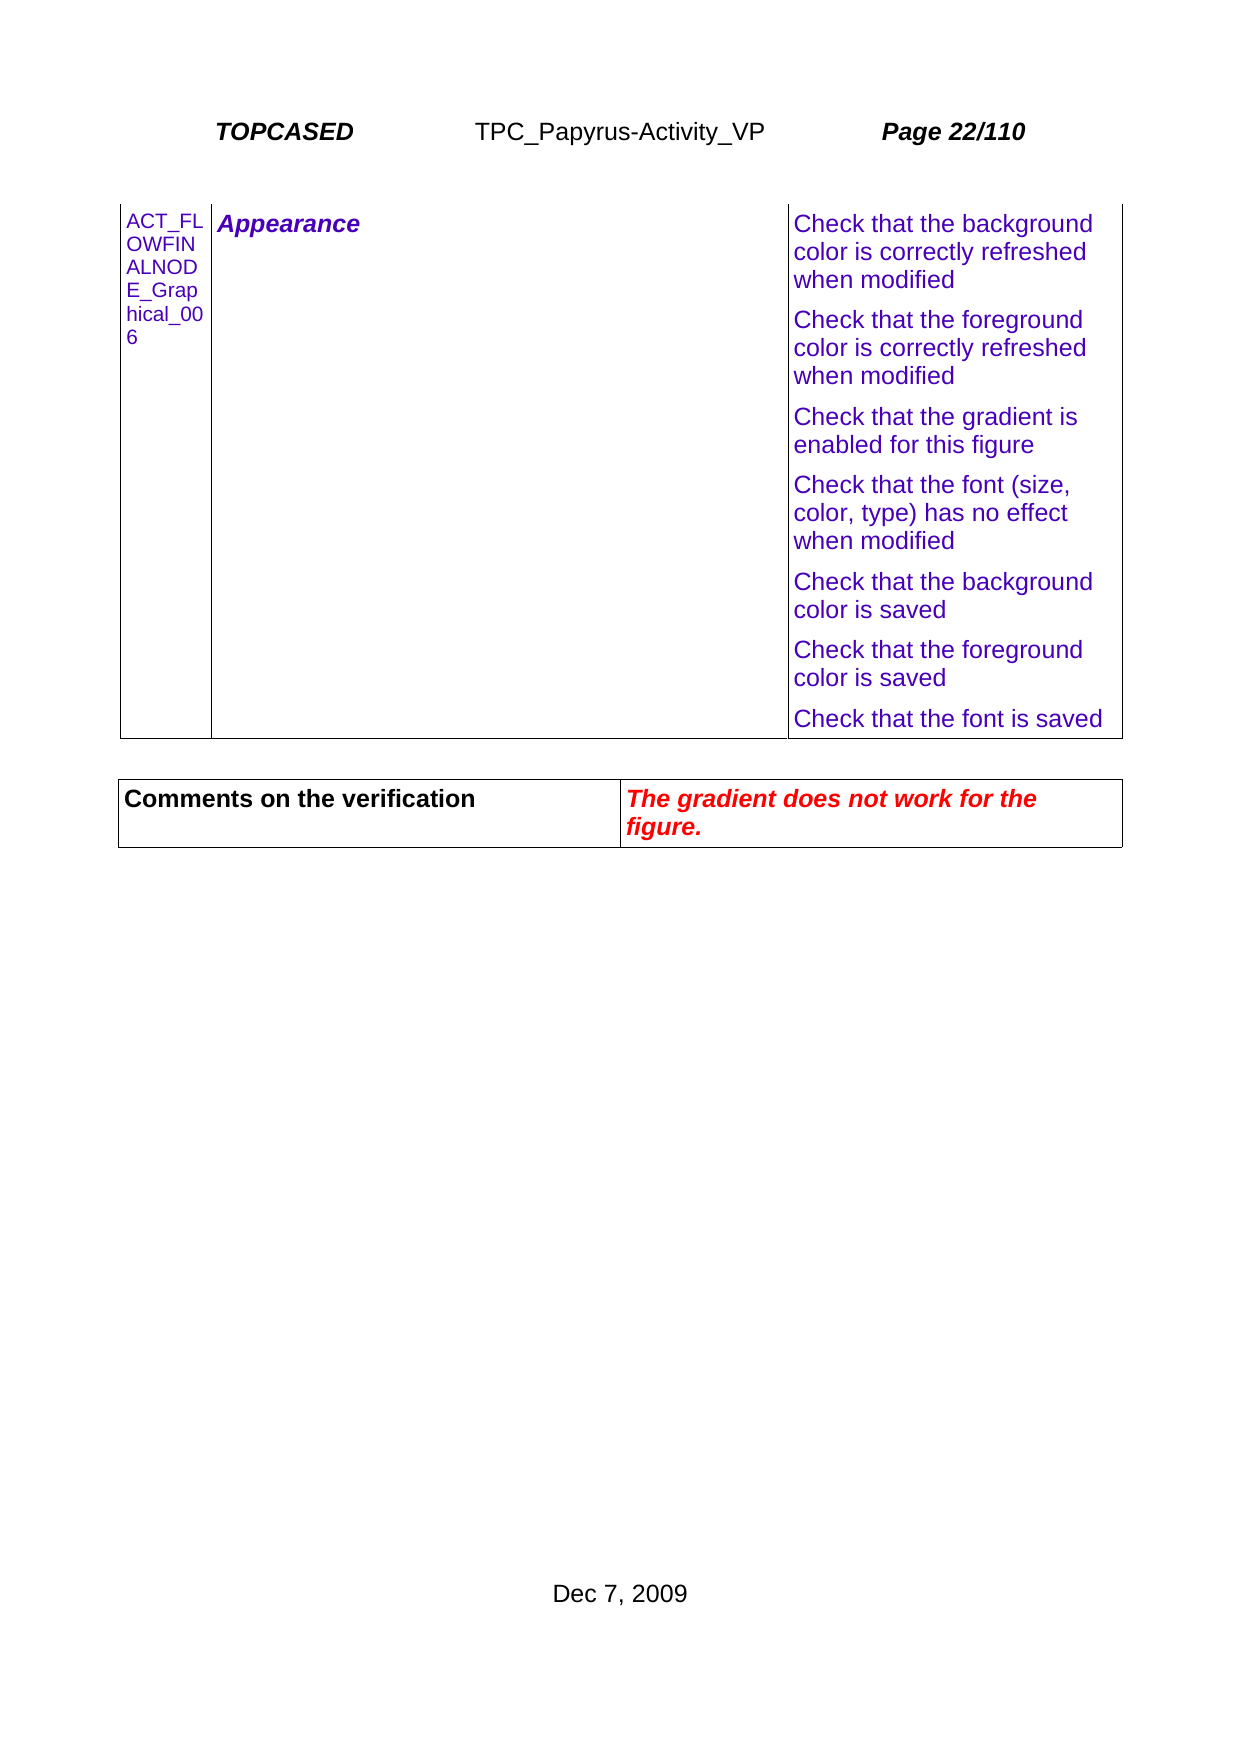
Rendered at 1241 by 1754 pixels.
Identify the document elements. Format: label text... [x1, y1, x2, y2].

table_header Comments on the verification [119, 780, 620, 847]
table_header The gradient does not work for the figure. [621, 780, 1122, 847]
table_cell Appearance [212, 204, 787, 738]
table_cell ACT_FLOWFINALNODE_Graphical_006 [121, 204, 211, 738]
table_cell Check that the background color is correctly refreshed when modified Check that the foreground color is correctly refreshed when modified Check that the gradient is enabled for this figure Check that the font (size, color, type) has no effect when modified Check that the background color is saved Check that the foreground color is saved Check that the font is saved [789, 204, 1122, 738]
